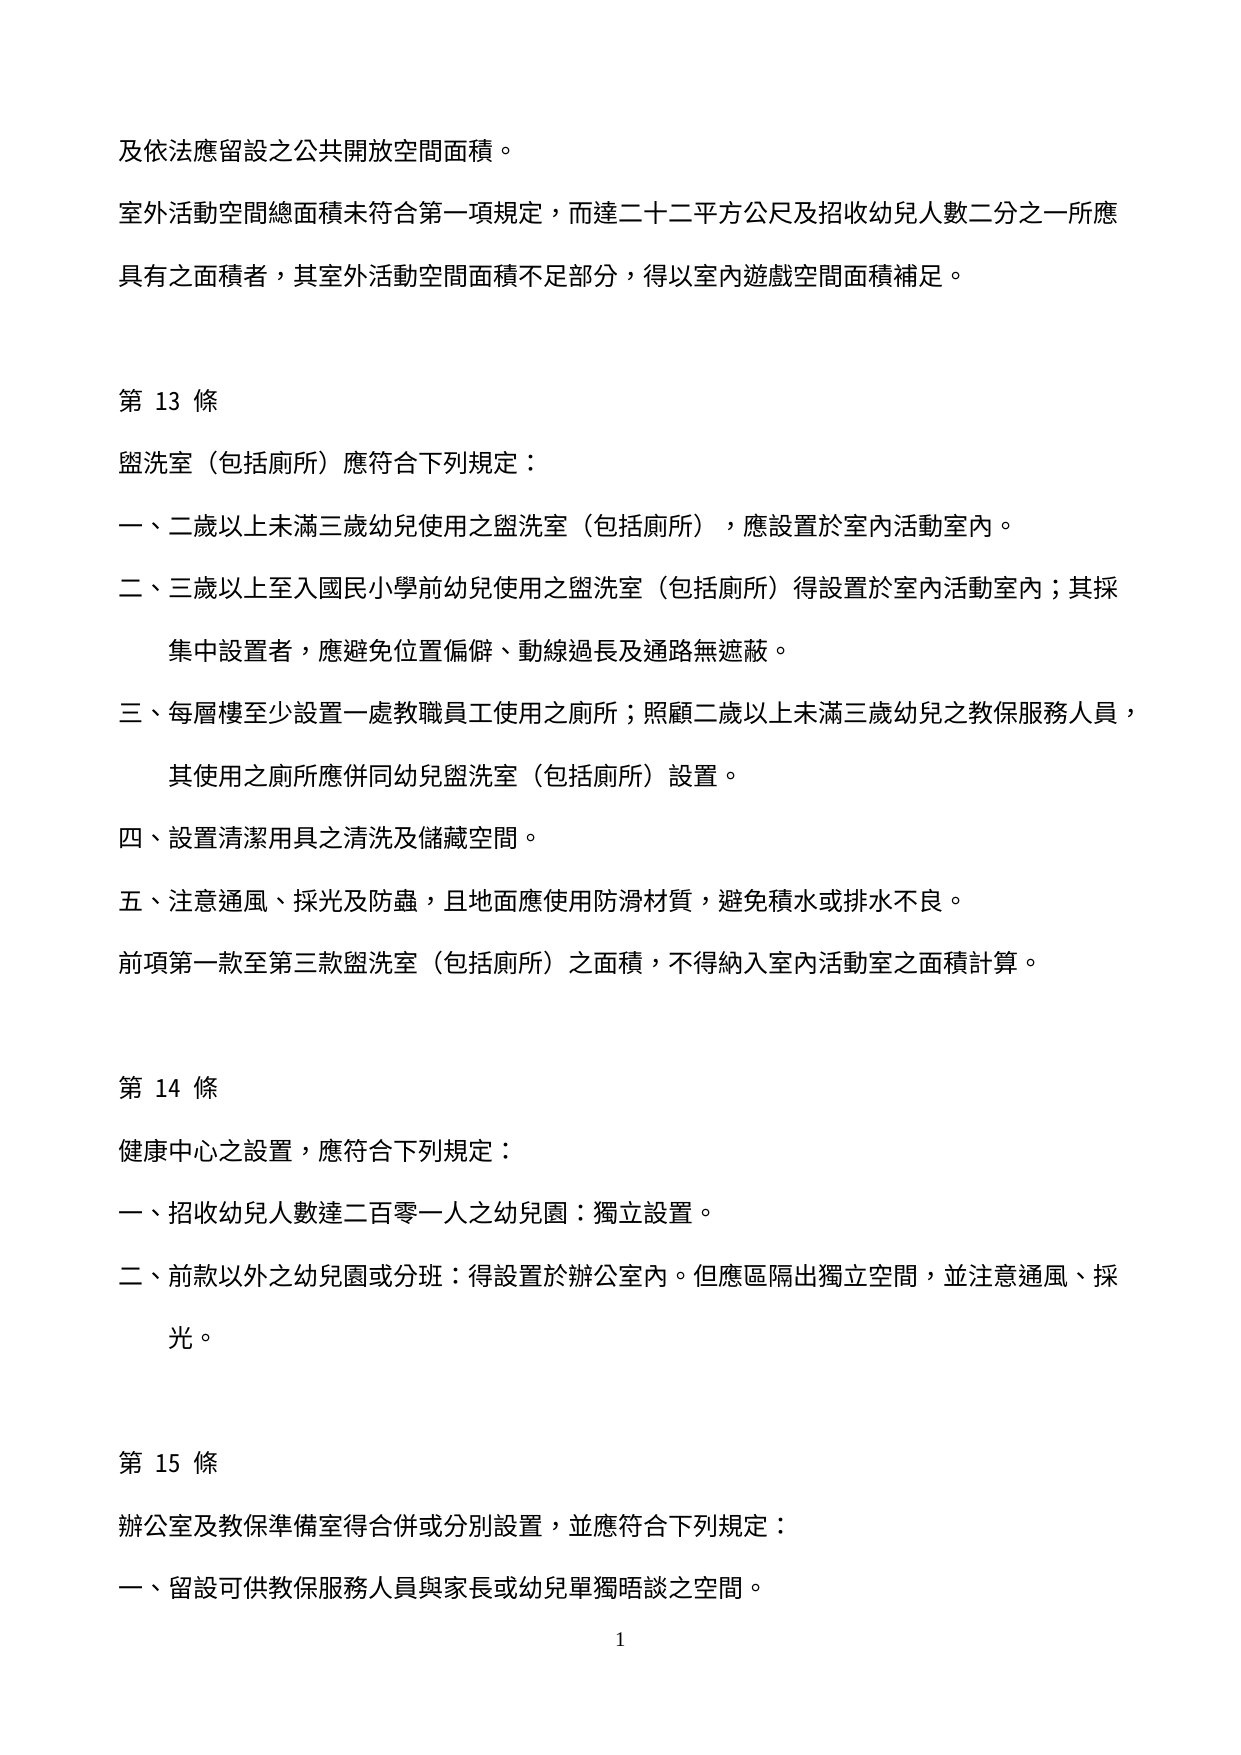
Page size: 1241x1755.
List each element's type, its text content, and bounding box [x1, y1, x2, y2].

text 一、留設可供教保服務人員與家長或幼兒單獨晤談之空間。 [118, 1545, 1122, 1608]
text 二、前款以外之幼兒園或分班：得設置於辦公室內。但應區隔出獨立空間，並注意通風、採光。 [118, 1233, 1122, 1358]
text 室外活動空間總面積未符合第一項規定，而達二十二平方公尺及招收幼兒人數二分之一所應具有之面積者，其室外活動空間面積不足部分，得以室內遊戲空間面積補足。 [118, 170, 1122, 295]
text 第 15 條 [118, 1420, 1122, 1483]
text 三、每層樓至少設置一處教職員工使用之廁所；照顧二歲以上未滿三歲幼兒之教保服務人員，其使用之廁所應併同幼兒盥洗室（包括廁所）設置。 [118, 670, 1122, 795]
text 及依法應留設之公共開放空間面積。 [118, 108, 1122, 170]
text 第 14 條 [118, 1045, 1122, 1108]
text 四、設置清潔用具之清洗及儲藏空間。 [118, 795, 1122, 858]
text 盥洗室（包括廁所）應符合下列規定： [118, 420, 1122, 483]
text 第 13 條 [118, 358, 1122, 420]
text 一、二歲以上未滿三歲幼兒使用之盥洗室（包括廁所），應設置於室內活動室內。 [118, 483, 1122, 545]
text 前項第一款至第三款盥洗室（包括廁所）之面積，不得納入室內活動室之面積計算。 [118, 920, 1122, 983]
text 辦公室及教保準備室得合併或分別設置，並應符合下列規定： [118, 1483, 1122, 1545]
text 五、注意通風、採光及防蟲，且地面應使用防滑材質，避免積水或排水不良。 [118, 858, 1122, 920]
text 一、招收幼兒人數達二百零一人之幼兒園：獨立設置。 [118, 1170, 1122, 1233]
text 二、三歲以上至入國民小學前幼兒使用之盥洗室（包括廁所）得設置於室內活動室內；其採集中設置者，應避免位置偏僻、動線過長及通路無遮蔽。 [118, 545, 1122, 670]
text 健康中心之設置，應符合下列規定： [118, 1108, 1122, 1170]
